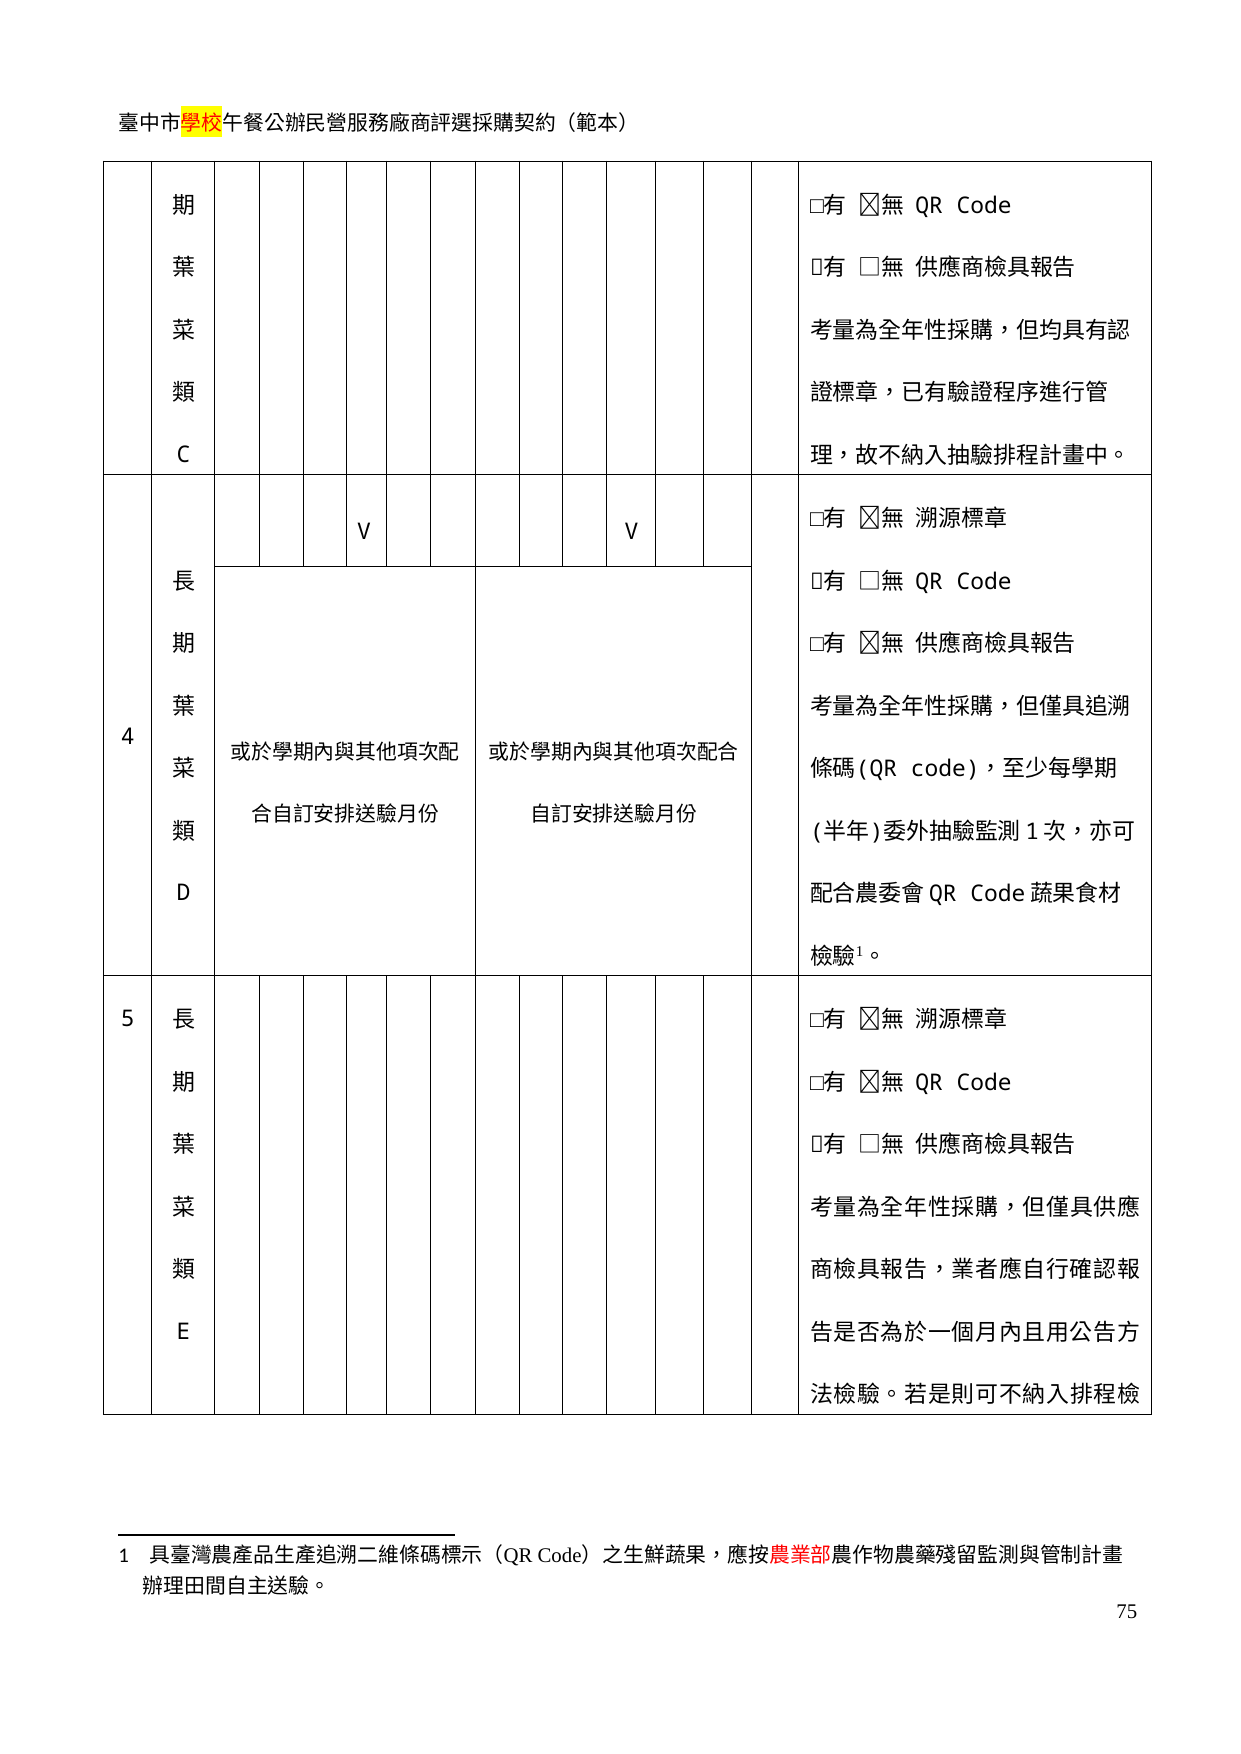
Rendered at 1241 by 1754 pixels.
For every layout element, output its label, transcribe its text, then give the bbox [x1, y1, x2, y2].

table_cell V [347, 475, 386, 566]
table_cell □有 無 溯源標章 有 □無 QR Code □有 無 供應商檢具報告 考量為全年性採購，但僅具追溯條碼(QR code)，至少每學期(半年)委外抽驗監測1次，亦可配合農委會QR Code蔬果食材檢驗。 [799, 475, 1151, 975]
table_cell [387, 162, 430, 474]
table_cell [476, 475, 519, 566]
table_cell [215, 162, 259, 474]
table_cell [752, 475, 798, 975]
table_cell [607, 162, 655, 474]
table_cell [347, 976, 386, 1414]
table_cell □有 無 溯源標章 □有 無 QR Code 有 □無 供應商檢具報告 考量為全年性採購，但僅具供應商檢具報告，業者應自行確認報告是否為於一個月內且用公告方法檢驗。若是則可不納入排程檢 [799, 976, 1151, 1414]
table_cell 長期葉菜類E [152, 976, 214, 1414]
table_cell [752, 976, 798, 1414]
table_cell [520, 976, 562, 1414]
table_cell [304, 475, 346, 566]
table_cell 或於學期內與其他項次配合自訂安排送驗月份 [476, 567, 751, 975]
table_cell 或於學期內與其他項次配合自訂安排送驗月份 [215, 567, 475, 975]
table_cell [476, 976, 519, 1414]
table_cell [387, 976, 430, 1414]
table_cell 期葉菜類C [152, 162, 214, 474]
table_cell [656, 162, 703, 474]
table_cell [431, 475, 475, 566]
table_cell [347, 162, 386, 474]
table_cell [520, 475, 562, 566]
table_cell [656, 976, 703, 1414]
table_cell [704, 475, 751, 566]
table_cell 5 [104, 976, 151, 1414]
table_cell [563, 976, 606, 1414]
table_cell [260, 976, 303, 1414]
table_cell 長期葉菜類D [152, 475, 214, 975]
table_cell 4 [104, 475, 151, 975]
table_cell [563, 475, 606, 566]
table_cell [304, 976, 346, 1414]
table_cell [260, 162, 303, 474]
table_cell [704, 162, 751, 474]
table_cell [563, 162, 606, 474]
table_cell □有 無 QR Code 有 □無 供應商檢具報告 考量為全年性採購，但均具有認證標章，已有驗證程序進行管理，故不納入抽驗排程計畫中。 [799, 162, 1151, 474]
table_cell [476, 162, 519, 474]
table_cell [752, 162, 798, 474]
table_cell [215, 976, 259, 1414]
table_cell [104, 162, 151, 474]
table_cell V [607, 475, 655, 566]
table_cell [656, 475, 703, 566]
table_cell [387, 475, 430, 566]
table_cell [520, 162, 562, 474]
table_cell [704, 976, 751, 1414]
table_cell [260, 475, 303, 566]
table_cell [215, 475, 259, 566]
table_cell [431, 162, 475, 474]
table_cell [607, 976, 655, 1414]
table_cell [431, 976, 475, 1414]
table_cell [304, 162, 346, 474]
